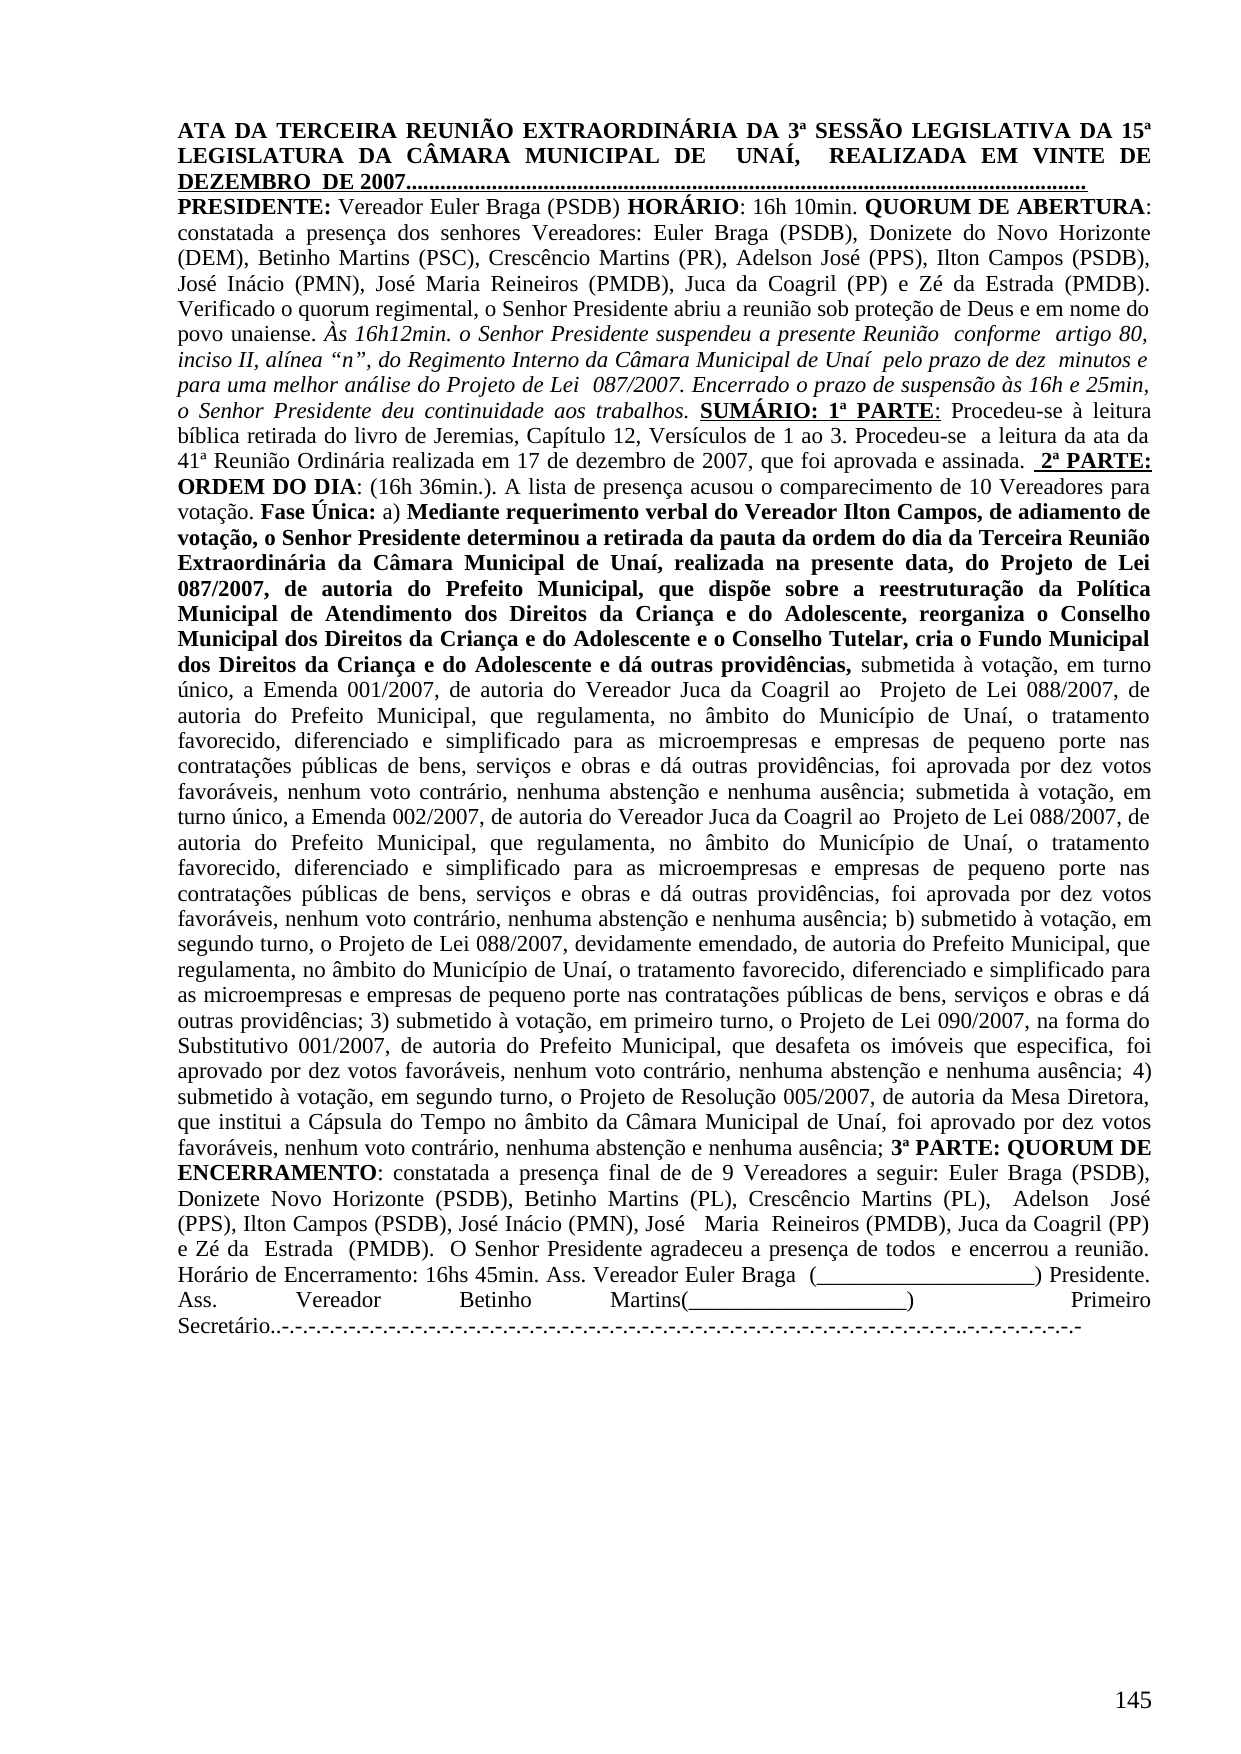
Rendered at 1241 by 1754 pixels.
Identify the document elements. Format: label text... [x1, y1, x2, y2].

text PRESIDENTE: Vereador Euler Braga (PSDB) HORÁRIO: 16h 10min. QUORUM DE ABERTURA: constatada a presença dos senhores Vereadores: Euler Braga (PSDB), Donizete do Novo Horizonte (DEM), Betinho Martins (PSC), Crescêncio Martins (PR), Adelson José (PPS), Ilton Campos (PSDB), José Inácio (PMN), José Maria Reineiros (PMDB), Juca da Coagril (PP) e Zé da Estrada (PMDB). Verificado o quorum regimental, o Senhor Presidente abriu a reunião sob proteção de Deus e em nome do povo unaiense. Às 16h12min. o Senhor Presidente suspendeu a presente Reunião conforme artigo 80, inciso II, alínea “n”, do Regimento Interno da Câmara Municipal de Unaí pelo prazo de dez minutos e para uma melhor análise do Projeto de Lei 087/2007. Encerrado o prazo de suspensão às 16h e 25min, o Senhor Presidente deu continuidade aos trabalhos. SUMÁRIO: 1ª PARTE: Procedeu-se à leitura bíblica retirada do livro de Jeremias, Capítulo 12, Versículos de 1 ao 3. Procedeu-se a leitura da ata da 41ª Reunião Ordinária realizada em 17 de dezembro de 2007, que foi aprovada e assinada. 2ª PARTE: ORDEM DO DIA: (16h 36min.). A lista de presença acusou o comparecimento de 10 Vereadores para votação. Fase Única: a) Mediante requerimento verbal do Vereador Ilton Campos, de adiamento de votação, o Senhor Presidente determinou a retirada da pauta da ordem do dia da Terceira Reunião Extraordinária da Câmara Municipal de Unaí, realizada na presente data, do Projeto de Lei 087/2007, de autoria do Prefeito Municipal, que dispõe sobre a reestruturação da Política Municipal de Atendimento dos Direitos da Criança e do Adolescente, reorganiza o Conselho Municipal dos Direitos da Criança e do Adolescente e o Conselho Tutelar, cria o Fundo Municipal dos Direitos da Criança e do Adolescente e dá outras providências, submetida à votação, em turno único, a Emenda 001/2007, de autoria do Vereador Juca da Coagril ao Projeto de Lei 088/2007, de autoria do Prefeito Municipal, que regulamenta, no âmbito do Município de Unaí, o tratamento favorecido, diferenciado e simplificado para as microempresas e empresas de pequeno porte nas contratações públicas de bens, serviços e obras e dá outras providências, foi aprovada por dez votos favoráveis, nenhum voto contrário, nenhuma abstenção e nenhuma ausência; submetida à votação, em turno único, a Emenda 002/2007, de autoria do Vereador Juca da Coagril ao Projeto de Lei 088/2007, de autoria do Prefeito Municipal, que regulamenta, no âmbito do Município de Unaí, o tratamento favorecido, diferenciado e simplificado para as microempresas e empresas de pequeno porte nas contratações públicas de bens, serviços e obras e dá outras providências, foi aprovada por dez votos favoráveis, nenhum voto contrário, nenhuma abstenção e nenhuma ausência; b) submetido à votação, em segundo turno, o Projeto de Lei 088/2007, devidamente emendado, de autoria do Prefeito Municipal, que regulamenta, no âmbito do Município de Unaí, o tratamento favorecido, diferenciado e simplificado para as microempresas e empresas de pequeno porte nas contratações públicas de bens, serviços e obras e dá outras providências; 3) submetido à votação, em primeiro turno, o Projeto de Lei 090/2007, na forma do Substitutivo 001/2007, de autoria do Prefeito Municipal, que desafeta os imóveis que especifica, foi aprovado por dez votos favoráveis, nenhum voto contrário, nenhuma abstenção e nenhuma ausência; 4) submetido à votação, em segundo turno, o Projeto de Resolução 005/2007, de autoria da Mesa Diretora, que institui a Cápsula do Tempo no âmbito da Câmara Municipal de Unaí, foi aprovado por dez votos favoráveis, nenhum voto contrário, nenhuma abstenção e nenhuma ausência; 3ª PARTE: QUORUM DE ENCERRAMENTO: constatada a presença final de de 9 Vereadores a seguir: Euler Braga (PSDB), Donizete Novo Horizonte (PSDB), Betinho Martins (PL), Crescêncio Martins (PL), Adelson José (PPS), Ilton Campos (PSDB), José Inácio (PMN), José Maria Reineiros (PMDB), Juca da Coagril (PP) e Zé da Estrada (PMDB). O Senhor Presidente agradeceu a presença de todos e encerrou a reunião. Horário de Encerramento: 16hs 45min. Ass. Vereador Euler Braga (___________________) Presidente. Ass. Vereador Betinho Martins(___________________) Primeiro Secretário..-.-.-.-.-.-.-.-.-.-.-.-.-.-.-.-.-.-.-.-.-.-.-.-.-.-.-.-.-.-.-.-.-.-.-.-.-.-.-.-.-.-.-.-.-.-.-.-.-.-.-..-.-.-.-.-.-.-.-.- [177, 194, 1152, 1338]
text ATA DA TERCEIRA REUNIÃO EXTRAORDINÁRIA DA 3ª SESSÃO LEGISLATIVA DA 15ª LEGISLATURA DA CÂMARA MUNICIPAL DE UNAÍ, REALIZADA EM VINTE DE DEZEMBRO DE 2007....................................................................................................................... [177, 118, 1152, 194]
